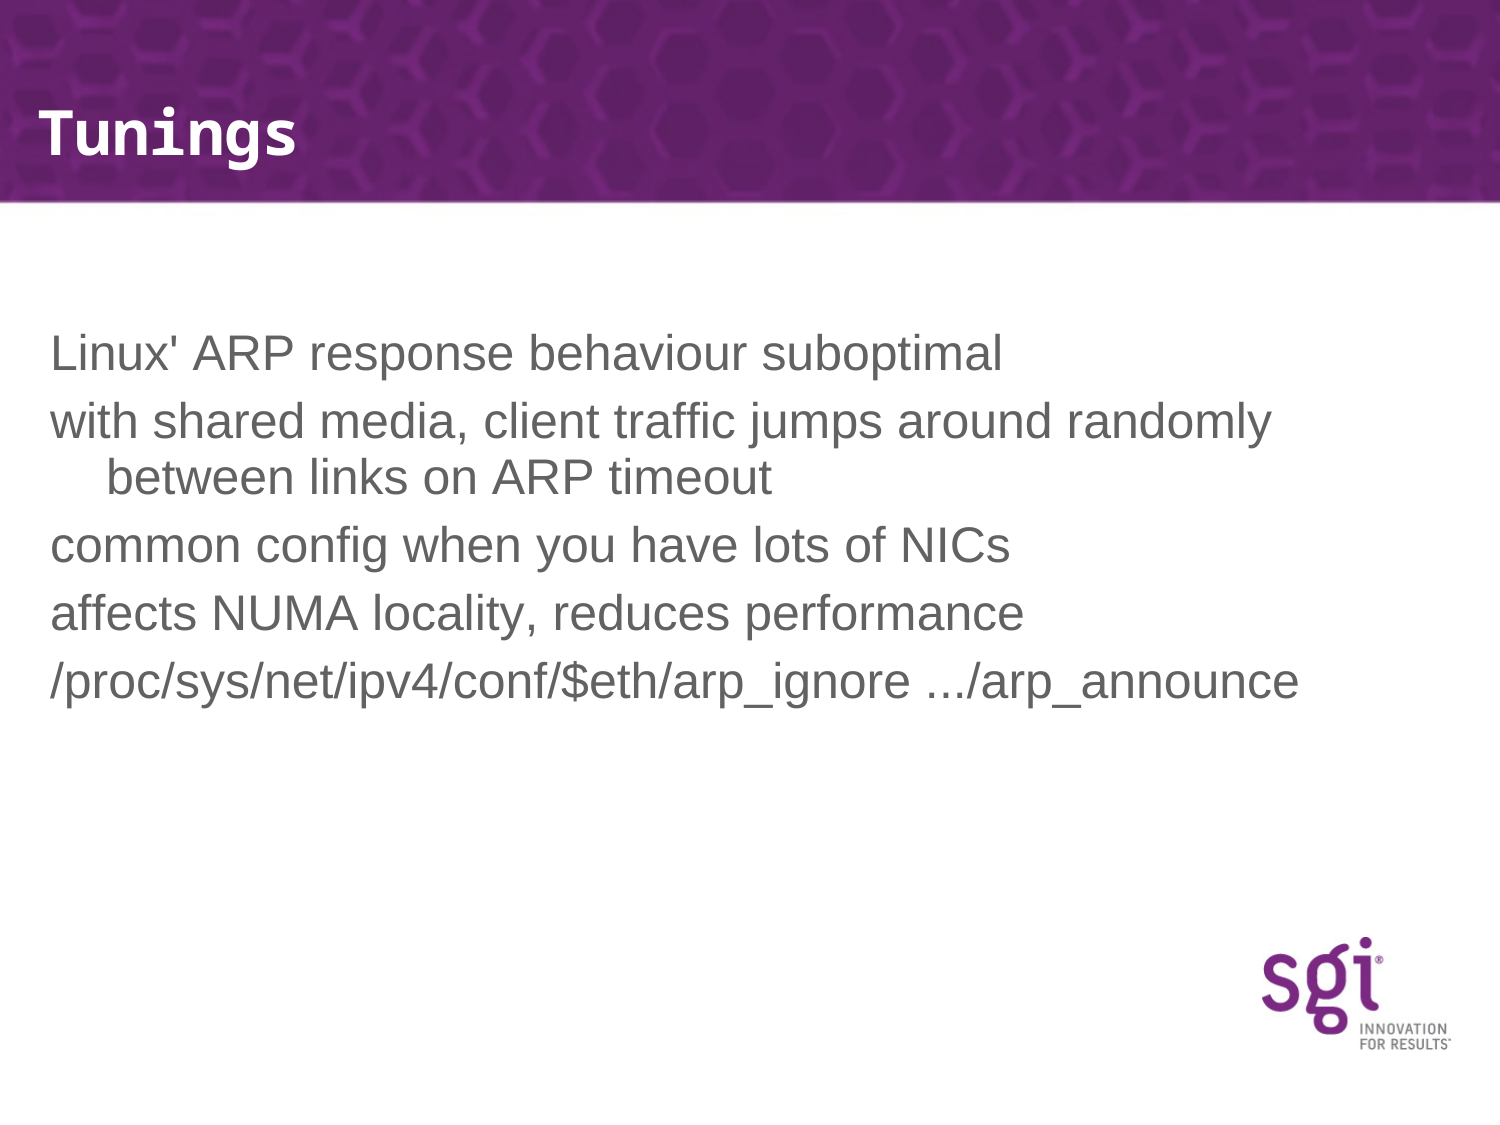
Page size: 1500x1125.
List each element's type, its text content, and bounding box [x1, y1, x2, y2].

title Tunings [37, 37, 1313, 226]
list Linux' ARP response behaviour suboptimal with shared media, client traffic jumps around randomly between links on ARP timeout common config when you have lots of NICs affects NUMA locality, reduces performance /proc/sys/net/ipv4/conf/$eth/arp_ignore .../arp_announce [50, 324, 1326, 848]
picture [0, 0, 1500, 1050]
